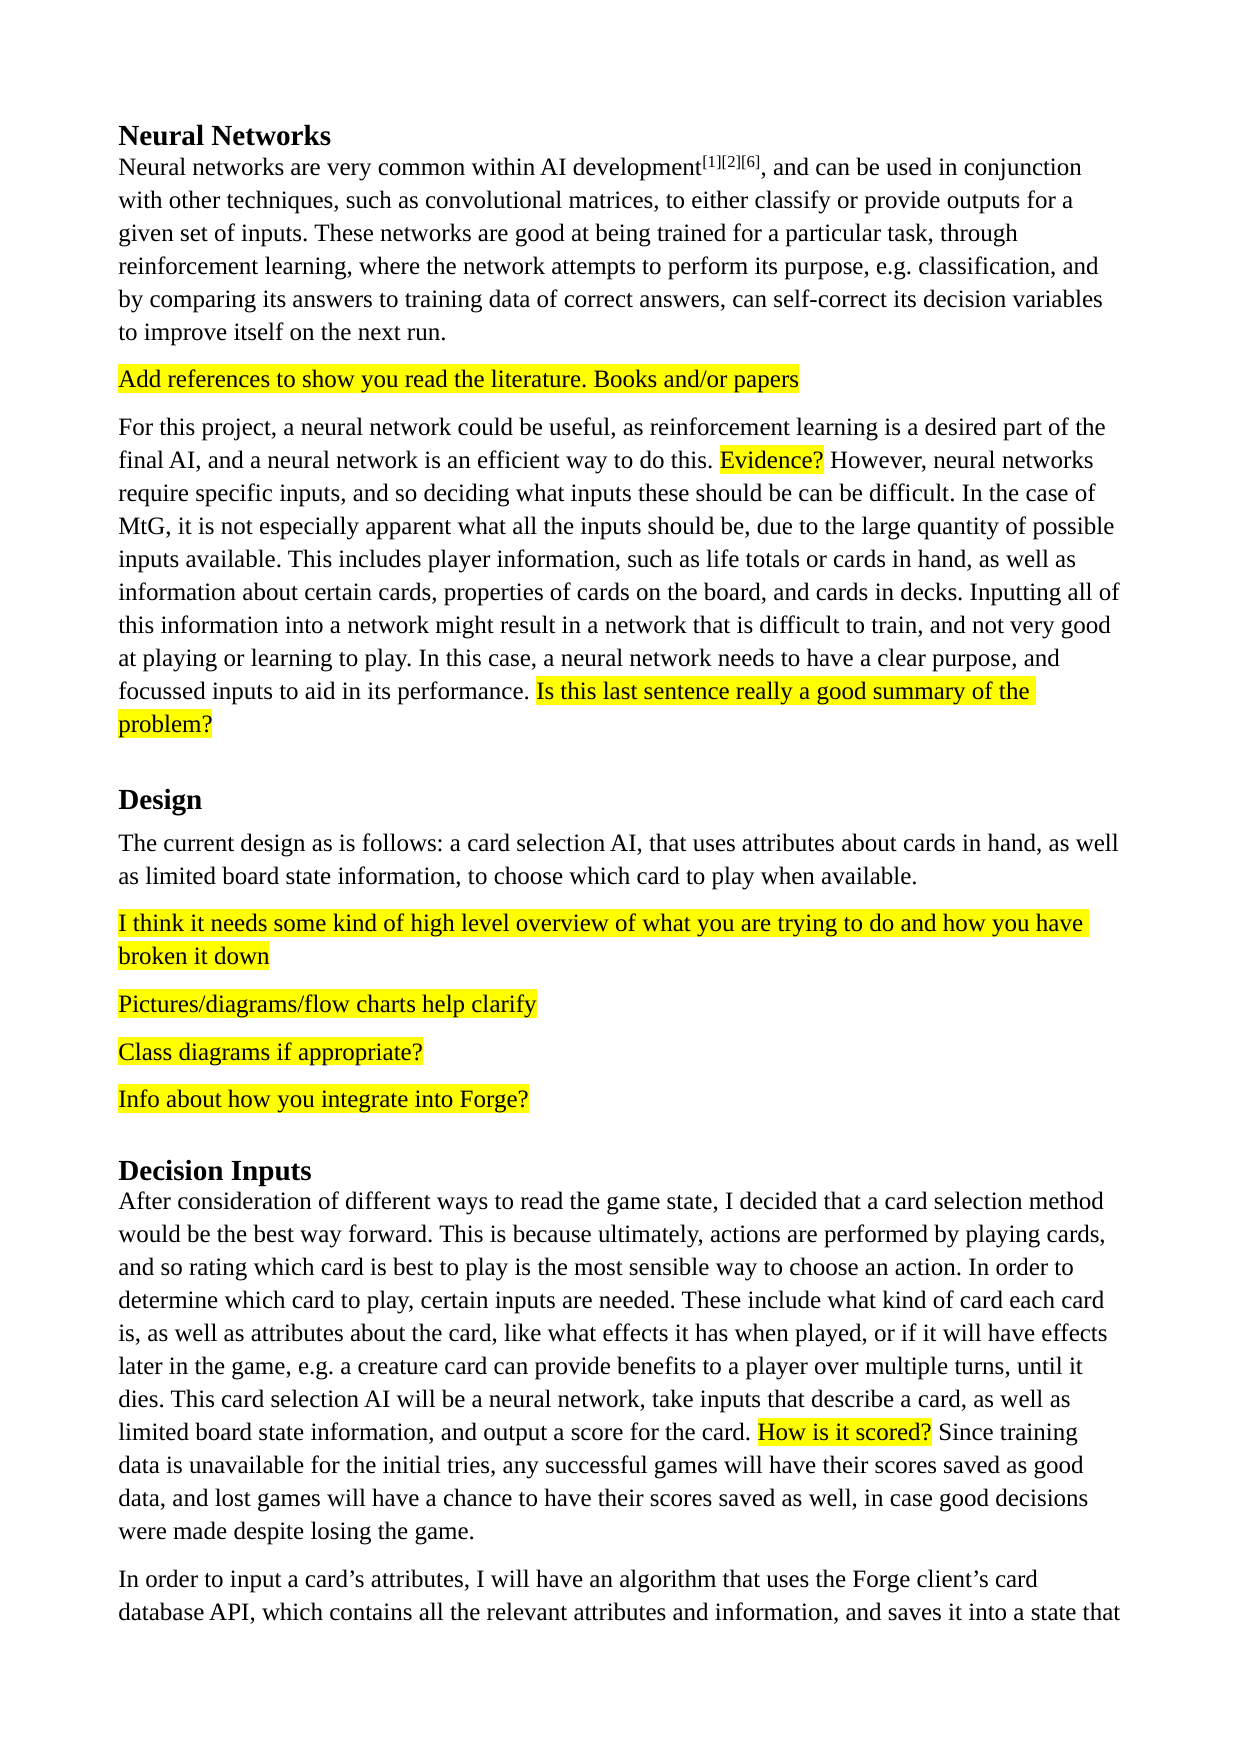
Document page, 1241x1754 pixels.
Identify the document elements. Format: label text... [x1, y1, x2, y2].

text Add references to show you read the literature. Books and/or papers [118, 364, 1122, 393]
text Pictures/diagrams/flow charts help clarify [118, 989, 1122, 1018]
subtitle Neural Networks [118, 118, 1122, 152]
subtitle Decision Inputs [118, 1153, 1122, 1186]
text I think it needs some kind of high level overview of what you are trying to do and how you have broken it down [118, 908, 1122, 970]
text The current design as is follows: a card selection AI, that uses attributes about cards in hand, as well as limited board state information, to choose which card to play when available. [118, 828, 1122, 889]
text In order to input a card’s attributes, I will have an algorithm that uses the Forge client’s card database API, which contains all the relevant attributes and information, and saves it into a state that [118, 1564, 1122, 1626]
text After consideration of different ways to read the game state, I decided that a card selection method would be the best way forward. This is because ultimately, actions are performed by playing cards, and so rating which card is best to play is the most sensible way to choose an action. In order to determine which card to play, certain inputs are needed. These include what kind of card each card is, as well as attributes about the card, like what effects it has when played, or if it will have effects later in the game, e.g. a creature card can provide benefits to a player over multiple turns, until it dies. This card selection AI will be a neural network, take inputs that describe a card, as well as limited board state information, and output a score for the card. How is it scored? Since training data is unavailable for the initial tries, any successful games will have their scores saved as good data, and lost games will have a chance to have their scores saved as well, in case good decisions were made despite losing the game. [118, 1186, 1122, 1545]
subtitle Design [118, 782, 1122, 815]
text Class diagrams if appropriate? [118, 1037, 1122, 1065]
text Info about how you integrate into Forge? [118, 1084, 1122, 1113]
text For this project, a neural network could be useful, as reinforcement learning is a desired part of the final AI, and a neural network is an efficient way to do this. Evidence? However, neural networks require specific inputs, and so deciding what inputs these should be can be difficult. In the case of MtG, it is not especially apparent what all the inputs should be, due to the large quantity of possible inputs available. This includes player information, such as life totals or cards in hand, as well as information about certain cards, properties of cards on the board, and cards in decks. Inputting all of this information into a network might result in a network that is difficult to train, and not very good at playing or learning to play. In this case, a neural network needs to have a clear purpose, and focussed inputs to aid in its performance. Is this last sentence really a good summary of the problem? [118, 412, 1122, 738]
text Neural networks are very common within AI development[1][2][6], and can be used in conjunction with other techniques, such as convolutional matrices, to either classify or provide outputs for a given set of inputs. These networks are good at being trained for a particular task, through reinforcement learning, where the network attempts to perform its purpose, e.g. classification, and by comparing its answers to training data of correct answers, can self-correct its decision variables to improve itself on the next run. [118, 152, 1122, 346]
